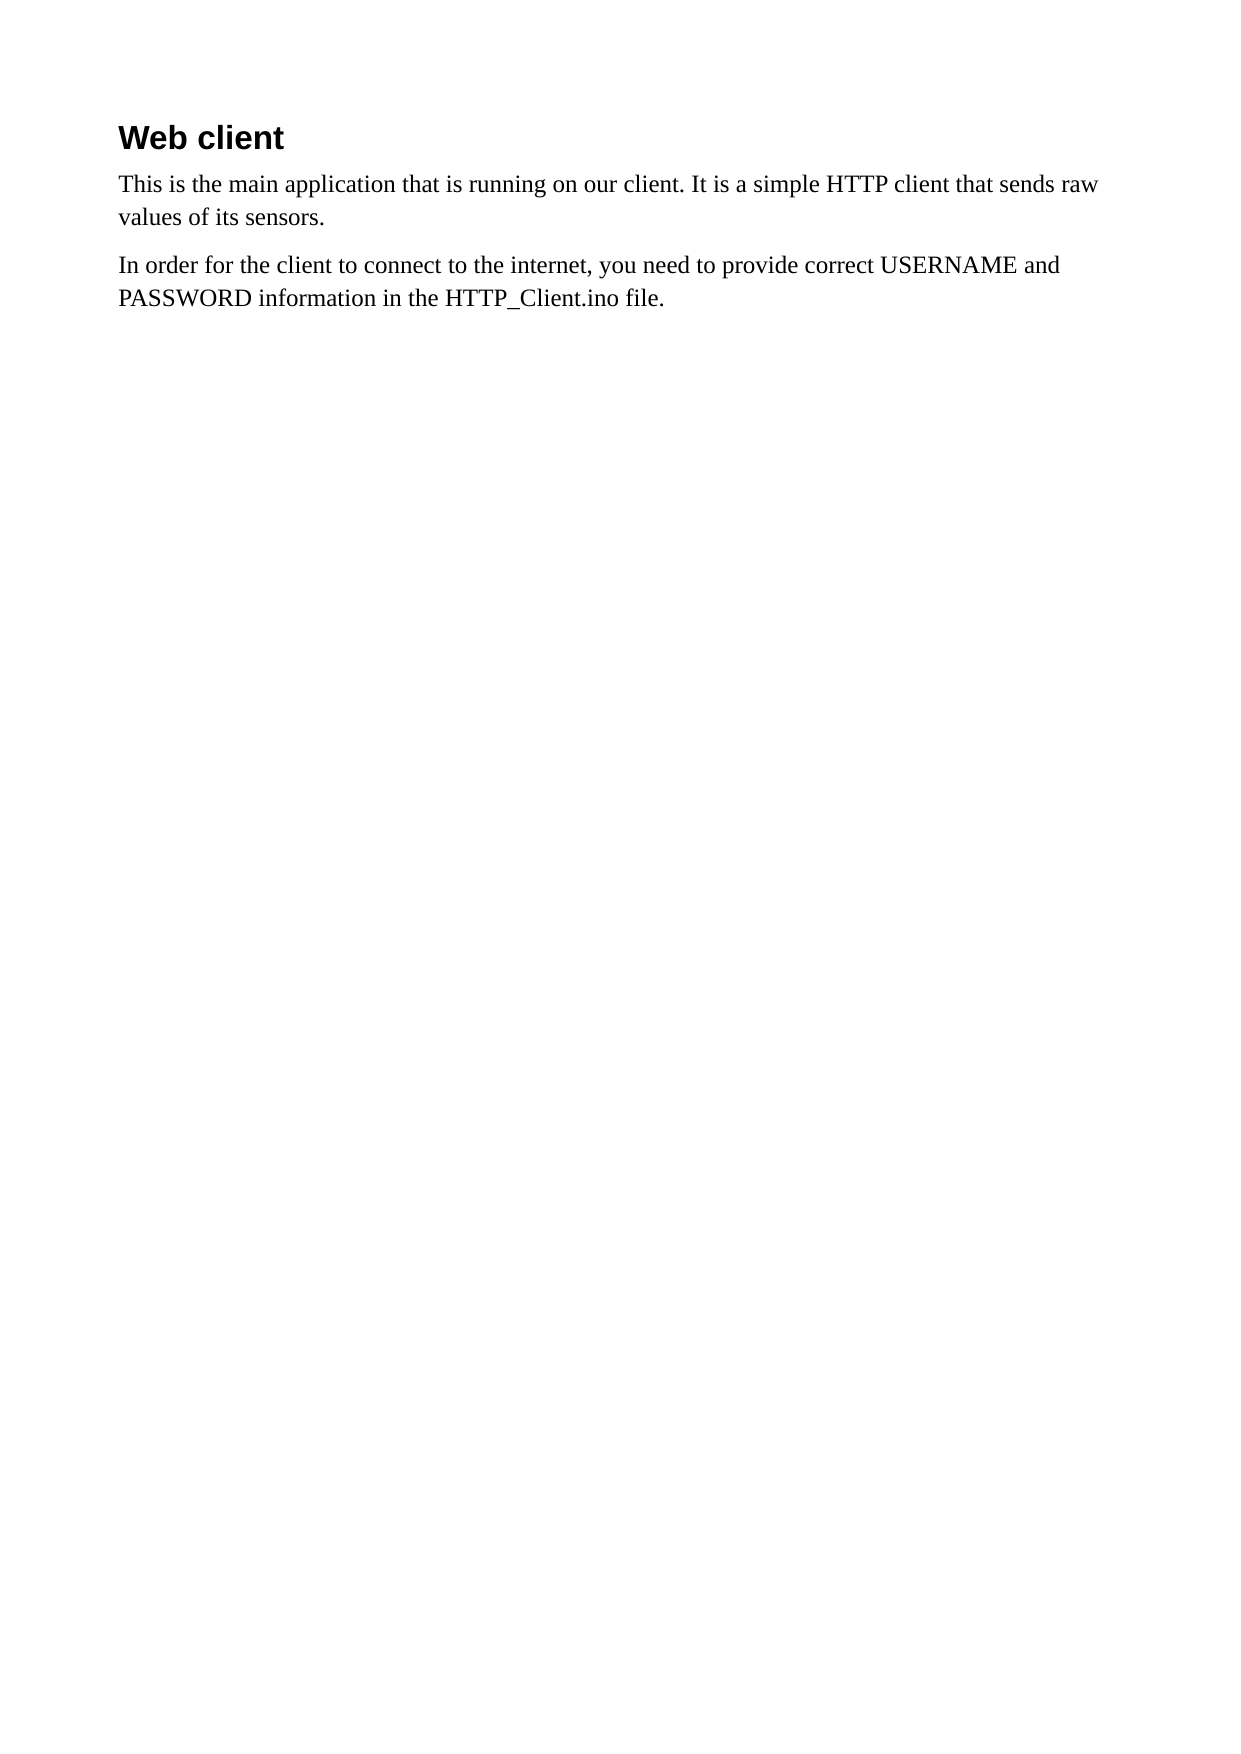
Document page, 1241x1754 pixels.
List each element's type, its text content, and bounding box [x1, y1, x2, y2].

text This is the main application that is running on our client. It is a simple HTTP client that sends raw values of its sensors. [118, 169, 1122, 231]
text In order for the client to connect to the internet, you need to provide correct USERNAME and PASSWORD information in the HTTP_Client.ino file. [118, 250, 1122, 311]
subtitle Web client [118, 118, 1122, 157]
